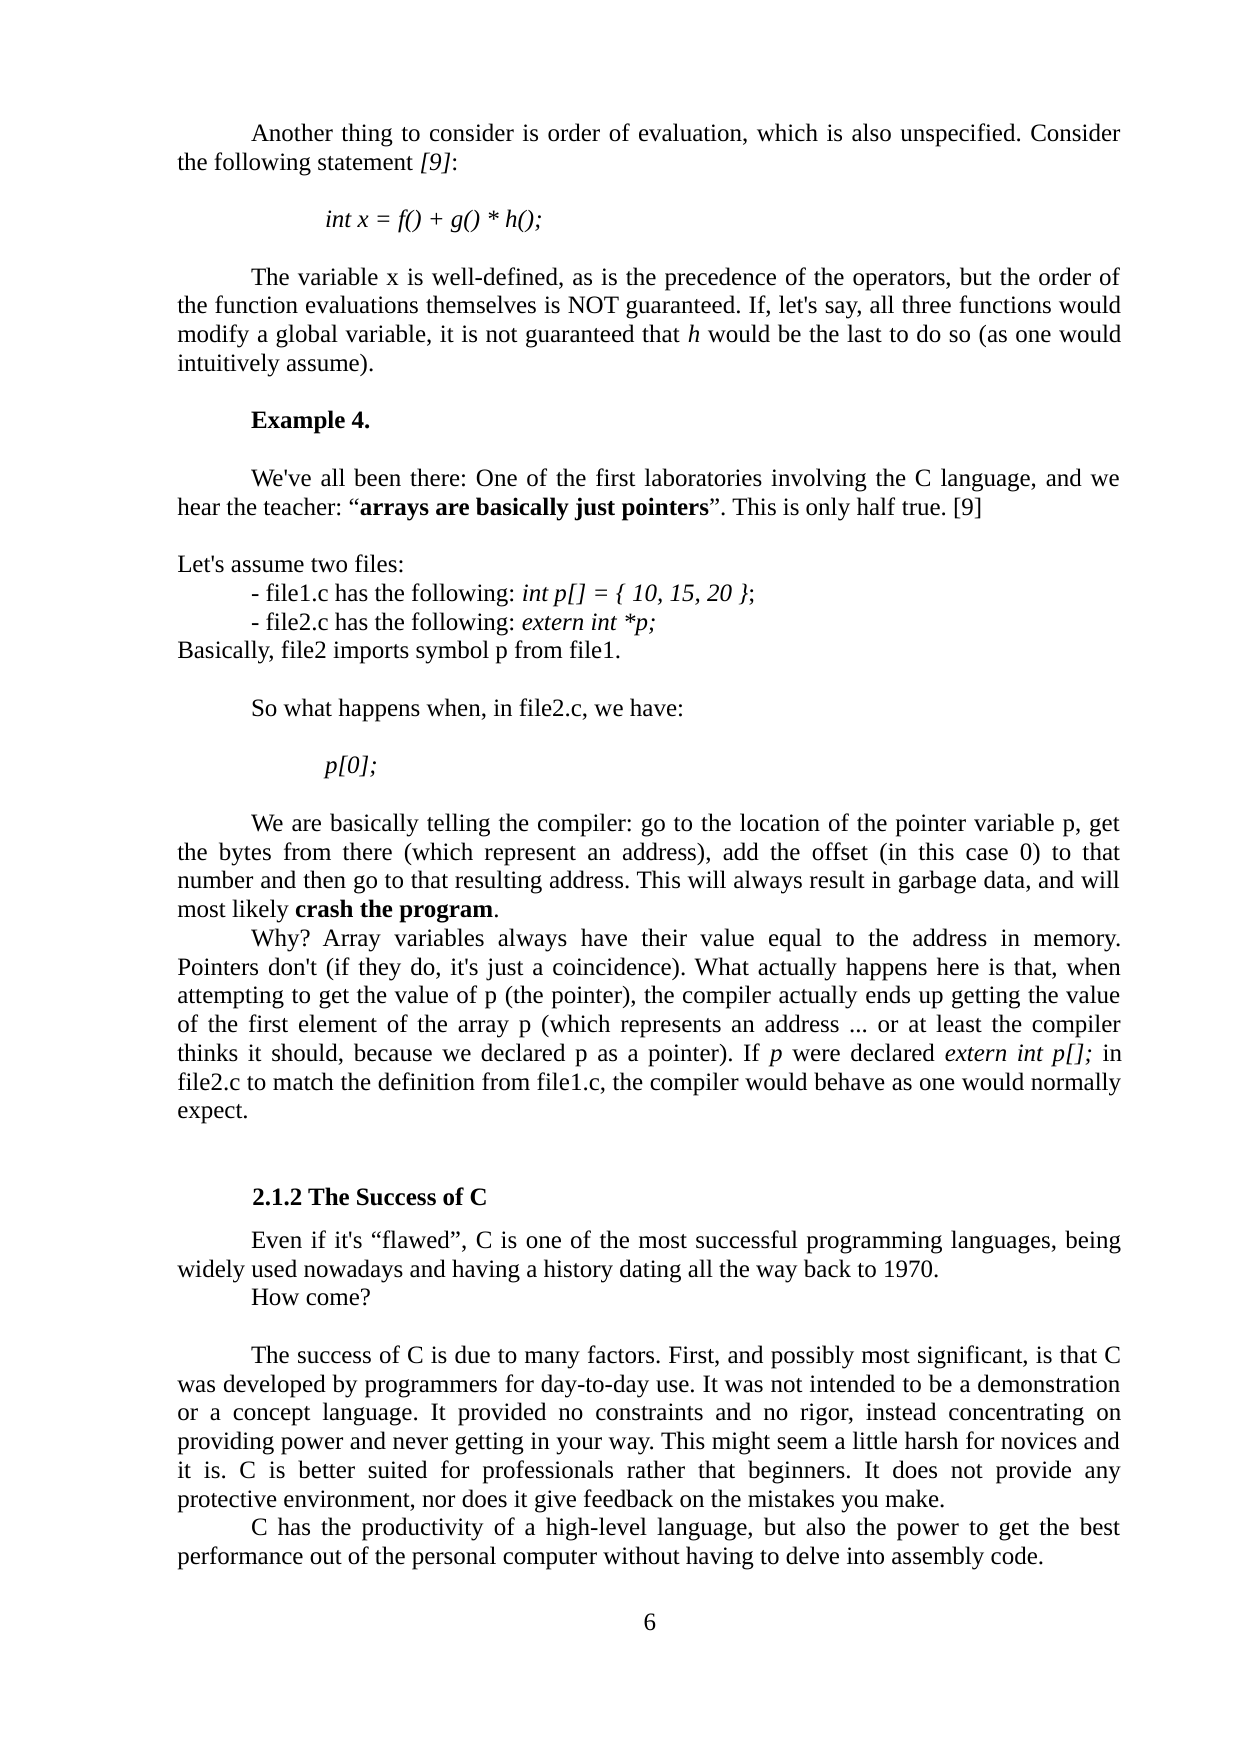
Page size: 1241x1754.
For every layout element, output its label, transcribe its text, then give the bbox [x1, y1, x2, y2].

text We've all been there: One of the first laboratories involving the C language, and we hear the teacher: “arrays are basically just pointers”. This is only half true. [9] [177, 463, 1122, 521]
text How come? [177, 1282, 1122, 1311]
subtitle 2.1.2 The Success of C [177, 1182, 1122, 1211]
text Basically, file2 imports symbol p from file1. [177, 636, 1122, 664]
text - file2.c has the following: extern int *p; [177, 607, 1122, 636]
text So what happens when, in file2.c, we have: [177, 693, 1122, 722]
text Another thing to consider is order of evaluation, which is also unspecified. Consider the following statement [9]: [177, 118, 1122, 176]
text int x = f() + g() * h(); [177, 204, 1122, 233]
text The variable x is well-defined, as is the precedence of the operators, but the order of the function evaluations themselves is NOT guaranteed. If, let's say, all three functions would modify a global variable, it is not guaranteed that h would be the last to do so (as one would intuitively assume). [177, 262, 1122, 377]
text The success of C is due to many factors. First, and possibly most significant, is that C was developed by programmers for day-to-day use. It was not intended to be a demonstration or a concept language. It provided no constraints and no rigor, instead concentrating on providing power and never getting in your way. This might seem a little harsh for novices and it is. C is better suited for professionals rather that beginners. It does not provide any protective environment, nor does it give feedback on the mistakes you make. [177, 1340, 1122, 1512]
text Let's assume two files: [177, 549, 1122, 578]
text Why? Array variables always have their value equal to the address in memory. Pointers don't (if they do, it's just a coincidence). What actually happens here is that, when attempting to get the value of p (the pointer), the compiler actually ends up getting the value of the first element of the array p (which represents an address ... or at least the compiler thinks it should, because we declared p as a pointer). If p were declared extern int p[]; in file2.c to match the definition from file1.c, the compiler would behave as one would normally expect. [177, 923, 1122, 1124]
text Even if it's “flawed”, C is one of the most successful programming languages, being widely used nowadays and having a history dating all the way back to 1970. [177, 1225, 1122, 1282]
text Example 4. [177, 406, 1122, 434]
text - file1.c has the following: int p[] = { 10, 15, 20 }; [177, 578, 1122, 607]
text C has the productivity of a high-level language, but also the power to get the best performance out of the personal computer without having to delve into assembly code. [177, 1512, 1122, 1570]
text p[0]; [177, 751, 1122, 779]
text We are basically telling the compiler: go to the location of the pointer variable p, get the bytes from there (which represent an address), add the offset (in this case 0) to that number and then go to that resulting address. This will always result in garbage data, and will most likely crash the program. [177, 808, 1122, 923]
